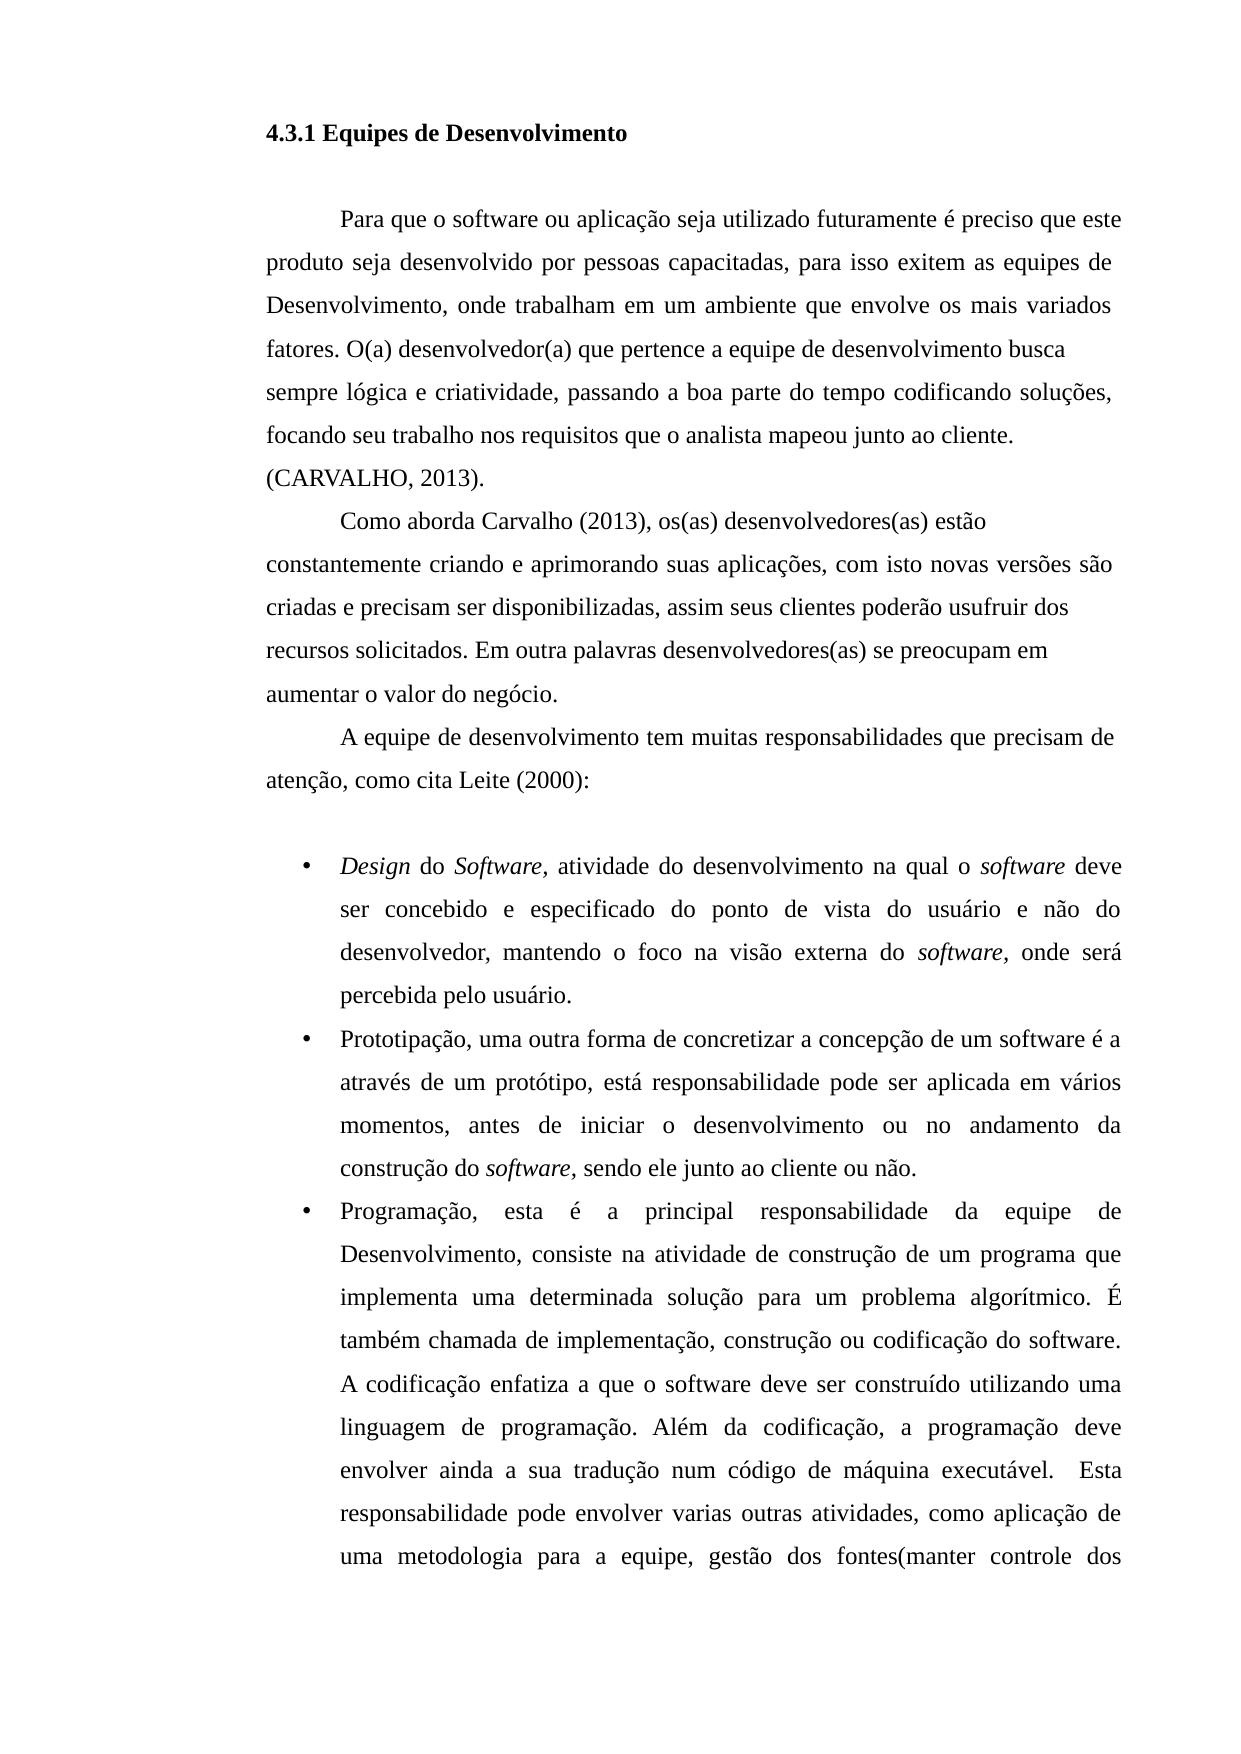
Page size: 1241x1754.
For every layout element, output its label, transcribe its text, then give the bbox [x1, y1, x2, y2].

list Design do Software, atividade do desenvolvimento na qual o software deve ser concebido e especificado do ponto de vista do usuário e não do desenvolvedor, mantendo o foco na visão externa do software, onde será percebida pelo usuário. [302, 851, 1122, 1009]
text Para que o software ou aplicação seja utilizado futuramente é preciso que este produto seja desenvolvido por pessoas capacitadas, para isso exitem as equipes de Desenvolvimento, onde trabalham em um ambiente que envolve os mais variados fatores. O(a) desenvolvedor(a) que pertence a equipe de desenvolvimento busca sempre lógica e criatividade, passando a boa parte do tempo codificando soluções, focando seu trabalho nos requisitos que o analista mapeou junto ao cliente. (CARVALHO, 2013). [118, 204, 1122, 492]
text Como aborda Carvalho (2013), os(as) desenvolvedores(as) estão constantemente criando e aprimorando suas aplicações, com isto novas versões são criadas e precisam ser disponibilizadas, assim seus clientes poderão usufruir dos recursos solicitados. Em outra palavras desenvolvedores(as) se preocupam em aumentar o valor do negócio. [118, 506, 1122, 707]
list Programação, esta é a principal responsabilidade da equipe de Desenvolvimento, consiste na atividade de construção de um programa que implementa uma determinada solução para um problema algorítmico. É também chamada de implementação, construção ou codificação do software. A codificação enfatiza a que o software deve ser construído utilizando uma linguagem de programação. Além da codificação, a programação deve envolver ainda a sua tradução num código de máquina executável. Esta responsabilidade pode envolver varias outras atividades, como aplicação de uma metodologia para a equipe, gestão dos fontes(manter controle dos [302, 1196, 1122, 1570]
text 4.3.1 Equipes de Desenvolvimento [118, 118, 1122, 147]
list Prototipação, uma outra forma de concretizar a concepção de um software é a através de um protótipo, está responsabilidade pode ser aplicada em vários momentos, antes de iniciar o desenvolvimento ou no andamento da construção do software, sendo ele junto ao cliente ou não. [302, 1024, 1122, 1182]
text A equipe de desenvolvimento tem muitas responsabilidades que precisam de atenção, como cita Leite (2000): [118, 722, 1122, 794]
